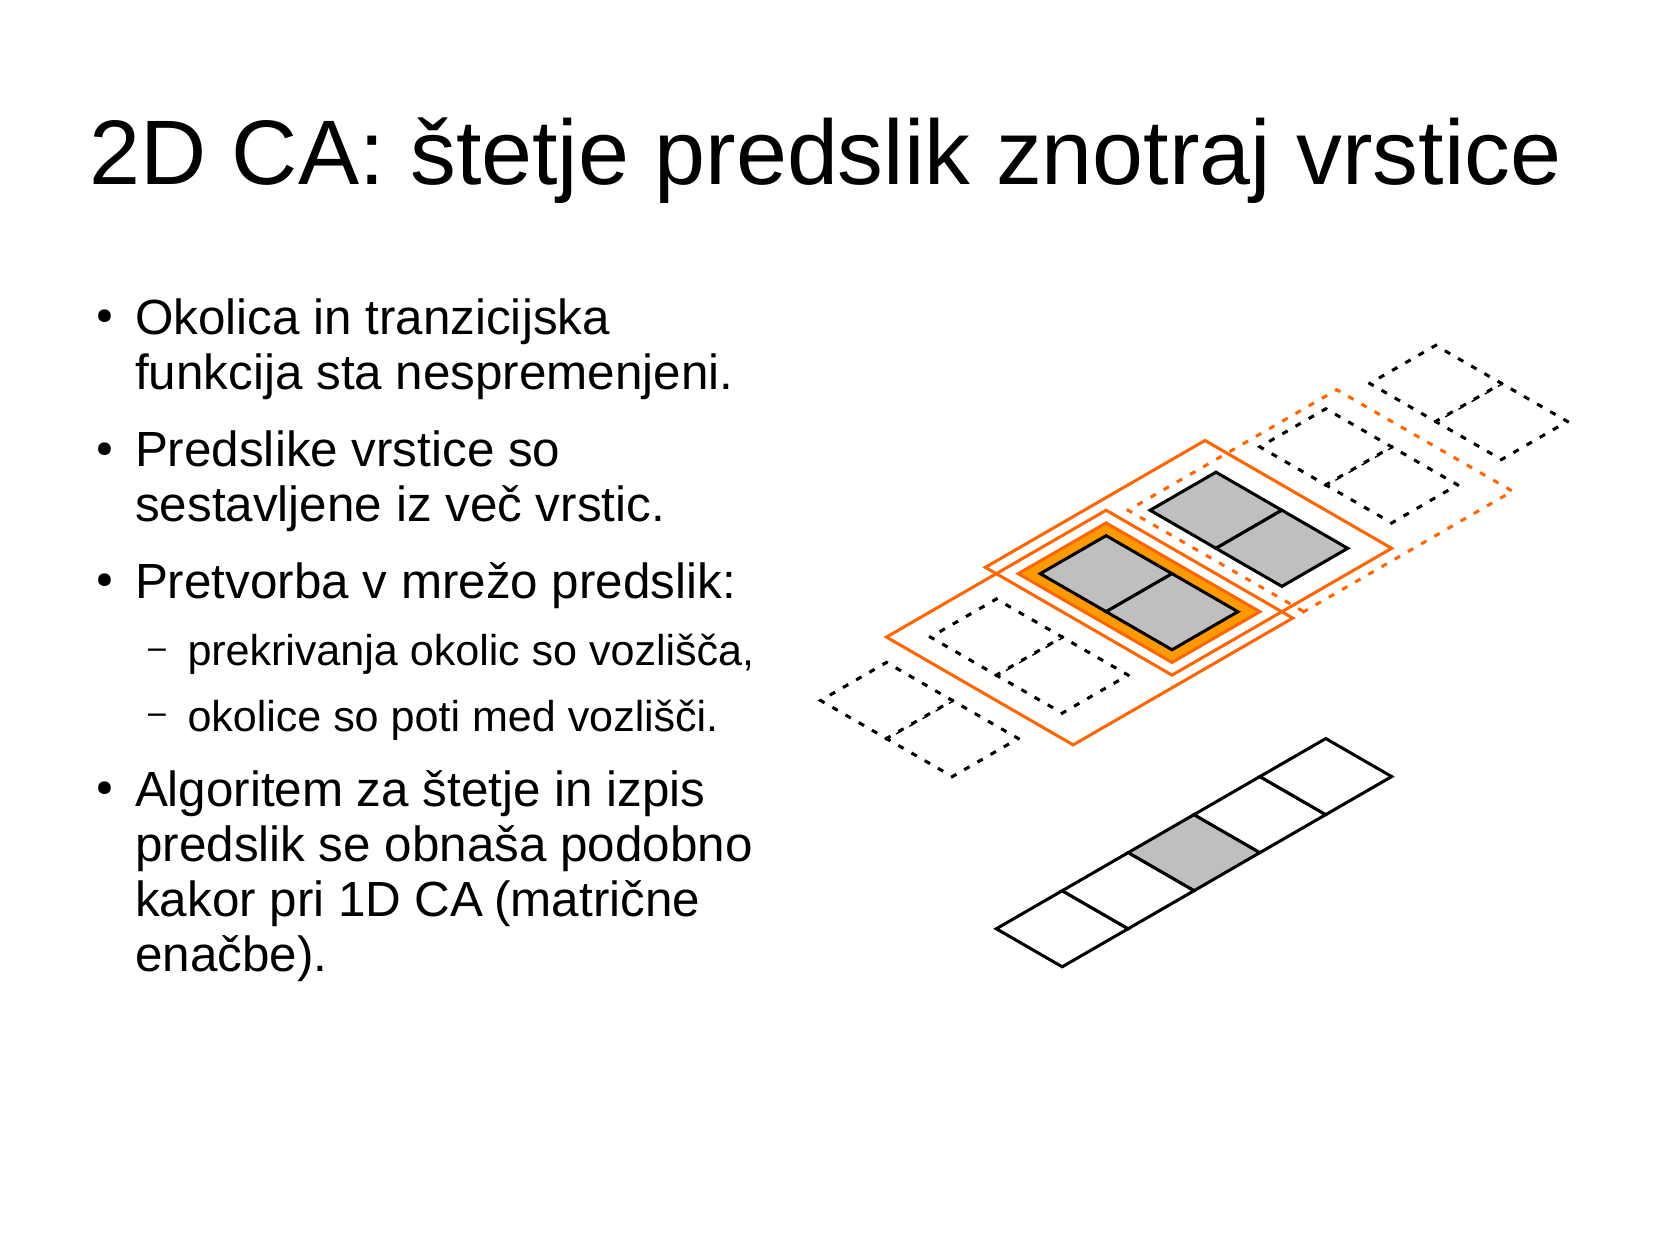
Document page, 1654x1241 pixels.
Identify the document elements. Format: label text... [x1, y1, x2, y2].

list Okolica in tranzicijska funkcija sta nespremenjeni. Predslike vrstice so sestavljene iz več vrstic. Pretvorba v mrežo predslik: prekrivanja okolic so vozlišča, okolice so poti med vozlišči. Algoritem za štetje in izpis predslik se obnaša podobno kakor pri 1D CA (matrične enačbe). [82, 290, 766, 1010]
picture [798, 320, 1591, 980]
title 2D CA: štetje predslik znotraj vrstice [82, 49, 1571, 257]
